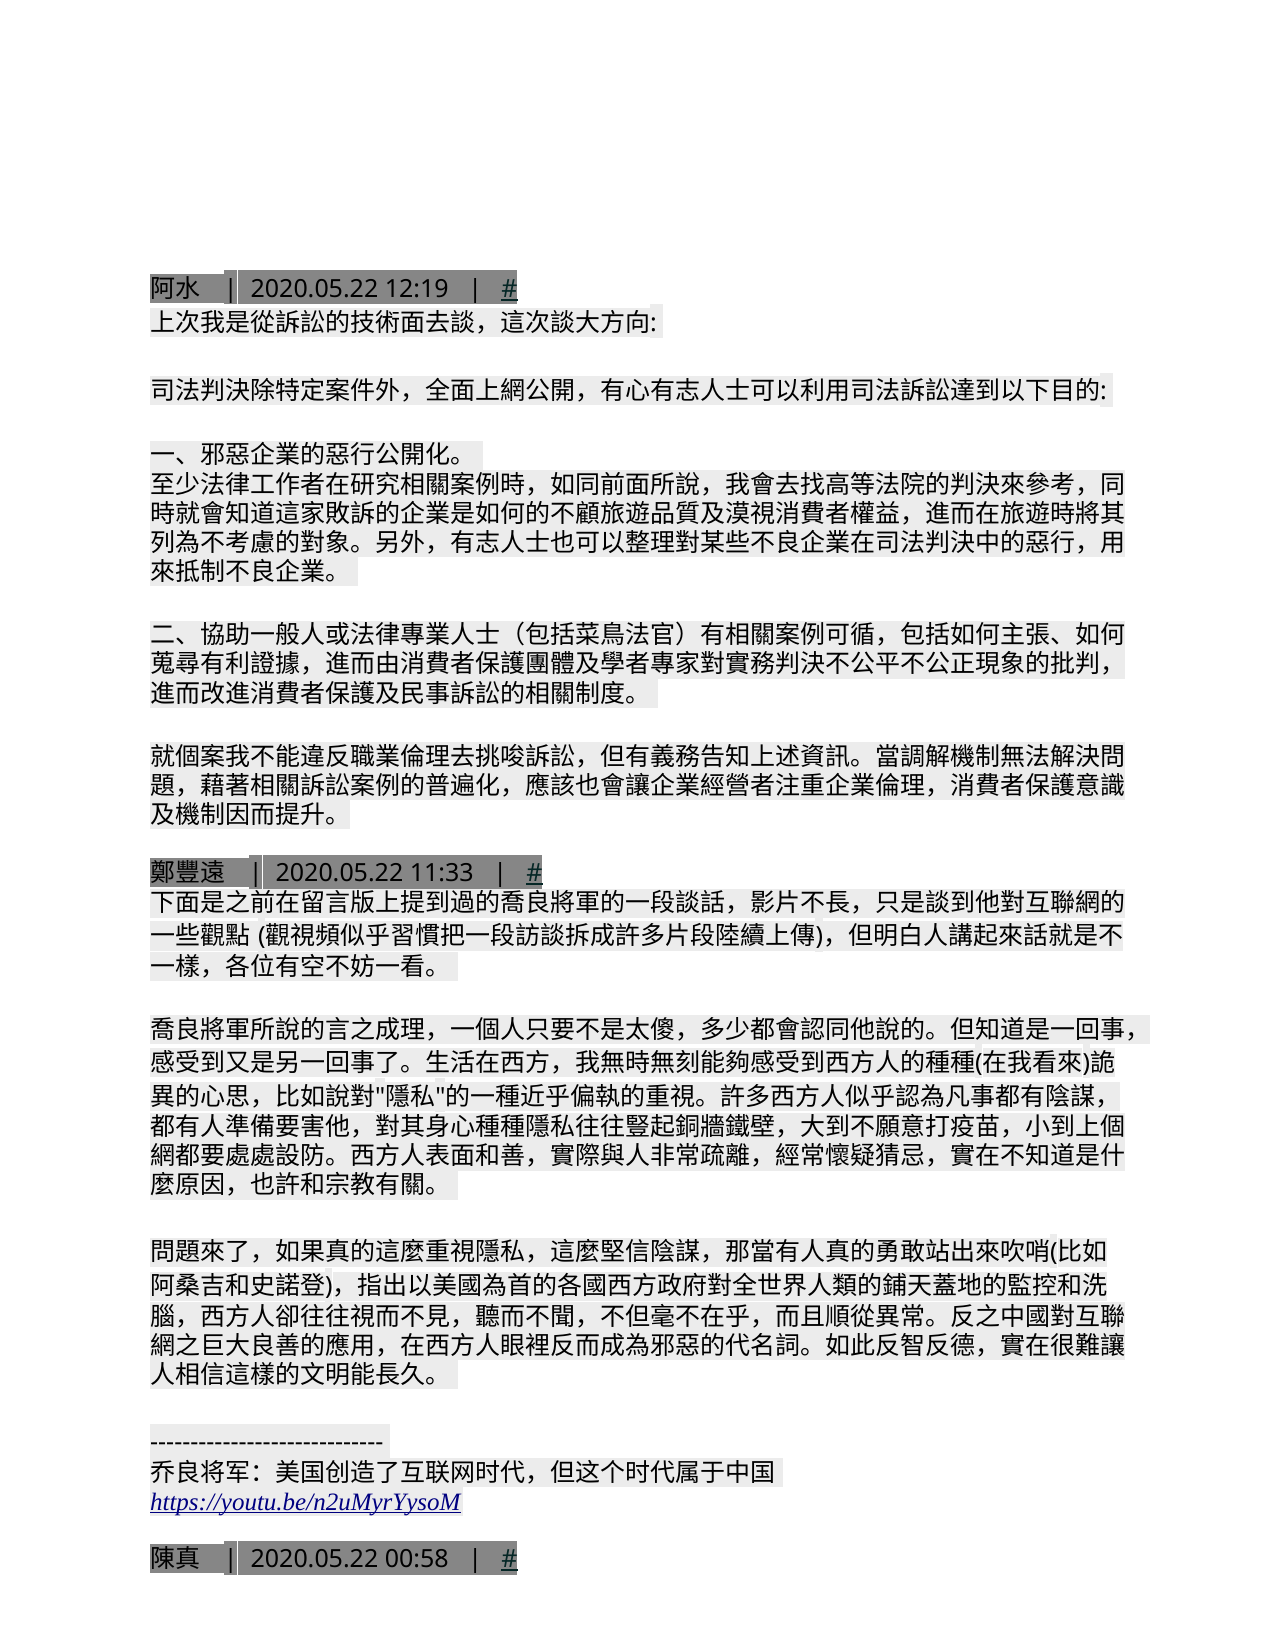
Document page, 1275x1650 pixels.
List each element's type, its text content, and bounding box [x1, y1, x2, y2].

text 下面是之前在留言版上提到過的喬良將軍的一段談話，影片不長，只是談到他對互聯網的一些觀點 (觀視頻似乎習慣把一段訪談拆成許多片段陸續上傳)，但明白人講起來話就是不一樣，各位有空不妨一看。 喬良將軍所說的言之成理，一個人只要不是太傻，多少都會認同他說的。但知道是一回事，感受到又是另一回事了。生活在西方，我無時無刻能夠感受到西方人的種種(在我看來)詭異的心思，比如說對"隱私"的一種近乎偏執的重視。許多西方人似乎認為凡事都有陰謀，都有人準備要害他，對其身心種種隱私往往豎起銅牆鐵壁，大到不願意打疫苗，小到上個網都要處處設防。西方人表面和善，實際與人非常疏離，經常懷疑猜忌，實在不知道是什麼原因，也許和宗教有關。 問題來了，如果真的這麼重視隱私，這麼堅信陰謀，那當有人真的勇敢站出來吹哨(比如阿桑吉和史諾登)，指出以美國為首的各國西方政府對全世界人類的鋪天蓋地的監控和洗腦，西方人卻往往視而不見，聽而不聞，不但毫不在乎，而且順從異常。反之中國對互聯網之巨大良善的應用，在西方人眼裡反而成為邪惡的代名詞。如此反智反德，實在很難讓人相信這樣的文明能長久。 ----------------------------- 乔良将军：美国创造了互联网时代，但这个时代属于中国 https://youtu.be/n2uMyrYysoM [150, 889, 1125, 1516]
text 陳真 | 2020.05.22 00:58 | # [150, 1541, 1125, 1575]
text [150, 75, 1125, 245]
text 上次我是從訴訟的技術面去談，這次談大方向: 司法判決除特定案件外，全面上網公開，有心有志人士可以利用司法訴訟達到以下目的: 一、邪惡企業的惡行公開化。 至少法律工作者在研究相關案例時，如同前面所說，我會去找高等法院的判決來參考，同時就會知道這家敗訴的企業是如何的不顧旅遊品質及漠視消費者權益，進而在旅遊時將其列為不考慮的對象。另外，有志人士也可以整理對某些不良企業在司法判決中的惡行，用來抵制不良企業。 二、協助一般人或法律專業人士（包括菜鳥法官）有相關案例可循，包括如何主張、如何蒐尋有利證據，進而由消費者保護團體及學者專家對實務判決不公平不公正現象的批判，進而改進消費者保護及民事訴訟的相關制度。 就個案我不能違反職業倫理去挑唆訴訟，但有義務告知上述資訊。當調解機制無法解決問題，藉著相關訴訟案例的普遍化，應該也會讓企業經營者注重企業倫理，消費者保護意識及機制因而提升。 [150, 304, 1125, 829]
text 阿水 | 2020.05.22 12:19 | # [150, 270, 1125, 304]
text 鄭豐遠 | 2020.05.22 11:33 | # [150, 854, 1125, 889]
